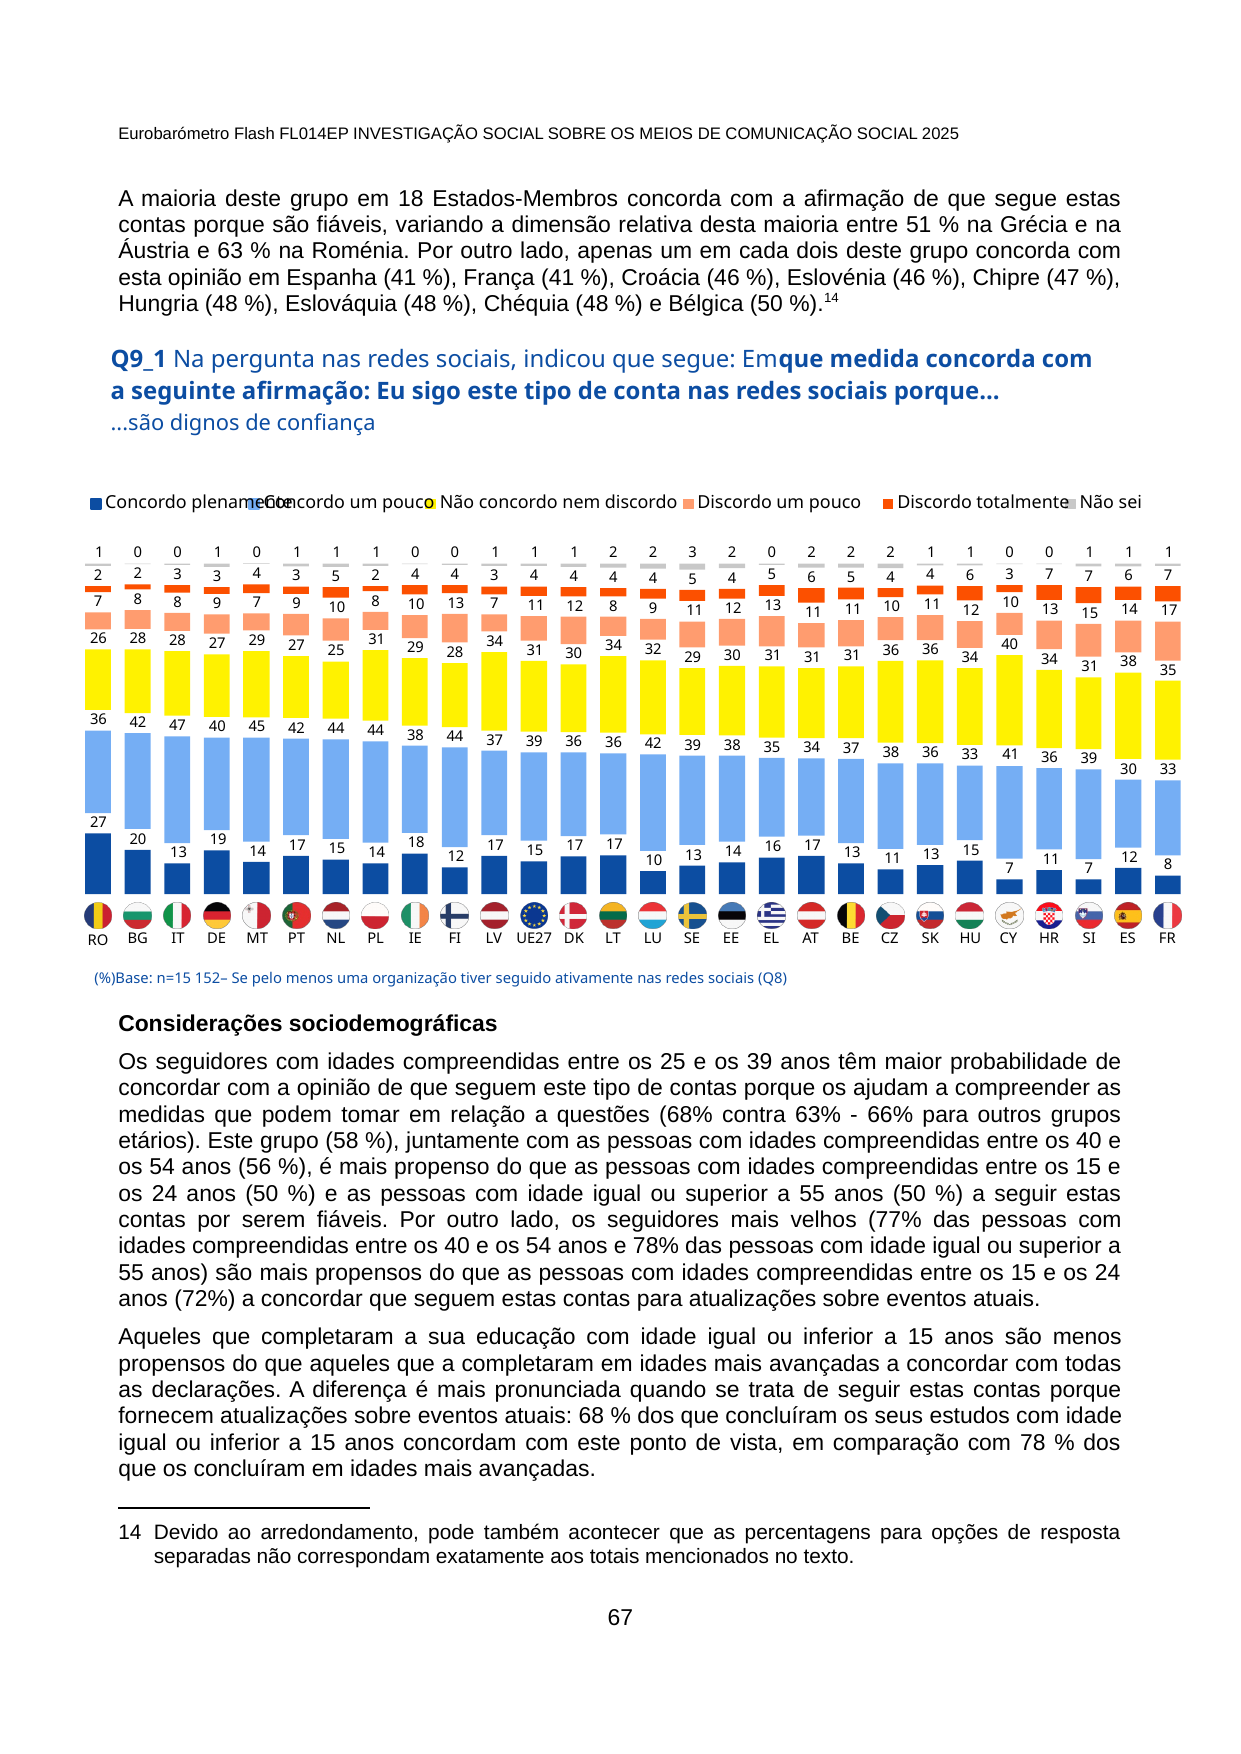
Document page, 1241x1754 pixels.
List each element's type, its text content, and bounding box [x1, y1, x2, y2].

picture [401, 902, 429, 929]
picture [916, 902, 944, 929]
picture [678, 902, 707, 929]
picture [282, 902, 311, 929]
picture [757, 902, 786, 929]
picture [520, 902, 548, 929]
picture [718, 902, 746, 929]
picture [1075, 902, 1103, 929]
picture [163, 902, 191, 929]
picture [440, 902, 469, 929]
text Devido ao arredondamento, pode também acontecer que as percentagens para opções de resposta separadas não correspondam exatamente aos totais mencionados no texto. [118, 1520, 1122, 1568]
picture [876, 902, 905, 929]
picture [559, 902, 587, 929]
picture [797, 902, 826, 929]
picture [84, 902, 112, 929]
picture [242, 902, 271, 929]
picture [837, 902, 865, 929]
picture [638, 902, 667, 929]
picture [480, 902, 509, 929]
picture [1153, 902, 1182, 929]
text Considerações sociodemográficas [118, 328, 1122, 1036]
picture [599, 902, 627, 929]
text A maioria deste grupo em 18 Estados-Membros concorda com a afirmação de que segue estas contas porque são fiáveis, variando a dimensão relativa desta maioria entre 51 % na Grécia e na Áustria e 63 % na Roménia. Por outro lado, apenas um em cada dois deste grupo concorda com esta opinião em Espanha (41 %), França (41 %), Croácia (46 %), Eslovénia (46 %), Chipre (47 %), Hungria (48 %), Eslováquia (48 %), Chéquia (48 %) e Bélgica (50 %). [118, 184, 1122, 316]
picture [1114, 902, 1142, 929]
picture [322, 902, 350, 929]
picture [203, 902, 231, 929]
text Os seguidores com idades compreendidas entre os 25 e os 39 anos têm maior probabilidade de concordar com a opinião de que seguem este tipo de contas porque os ajudam a compreender as medidas que podem tomar em relação a questões (68% contra 63% - 66% para outros grupos etários). Este grupo (58 %), juntamente com as pessoas com idades compreendidas entre os 40 e os 54 anos (56 %), é mais propenso do que as pessoas com idades compreendidas entre os 15 e os 24 anos (50 %) e as pessoas com idade igual ou superior a 55 anos (50 %) a seguir estas contas por serem fiáveis. Por outro lado, os seguidores mais velhos (77% das pessoas com idades compreendidas entre os 40 e os 54 anos e 78% das pessoas com idade igual ou superior a 55 anos) são mais propensos do que as pessoas com idades compreendidas entre os 15 e os 24 anos (72%) a concordar que seguem estas contas para atualizações sobre eventos atuais. [118, 1048, 1122, 1311]
picture [1035, 902, 1063, 929]
picture [955, 902, 984, 929]
picture [995, 902, 1024, 929]
text Aqueles que completaram a sua educação com idade igual ou inferior a 15 anos são menos propensos do que aqueles que a completaram em idades mais avançadas a concordar com todas as declarações. A diferença é mais pronunciada quando se trata de seguir estas contas porque fornecem atualizações sobre eventos atuais: 68 % dos que concluíram os seus estudos com idade igual ou inferior a 15 anos concordam com este ponto de vista, em comparação com 78 % dos que os concluíram em idades mais avançadas. [118, 1323, 1122, 1481]
picture [361, 902, 389, 929]
picture [123, 902, 152, 929]
